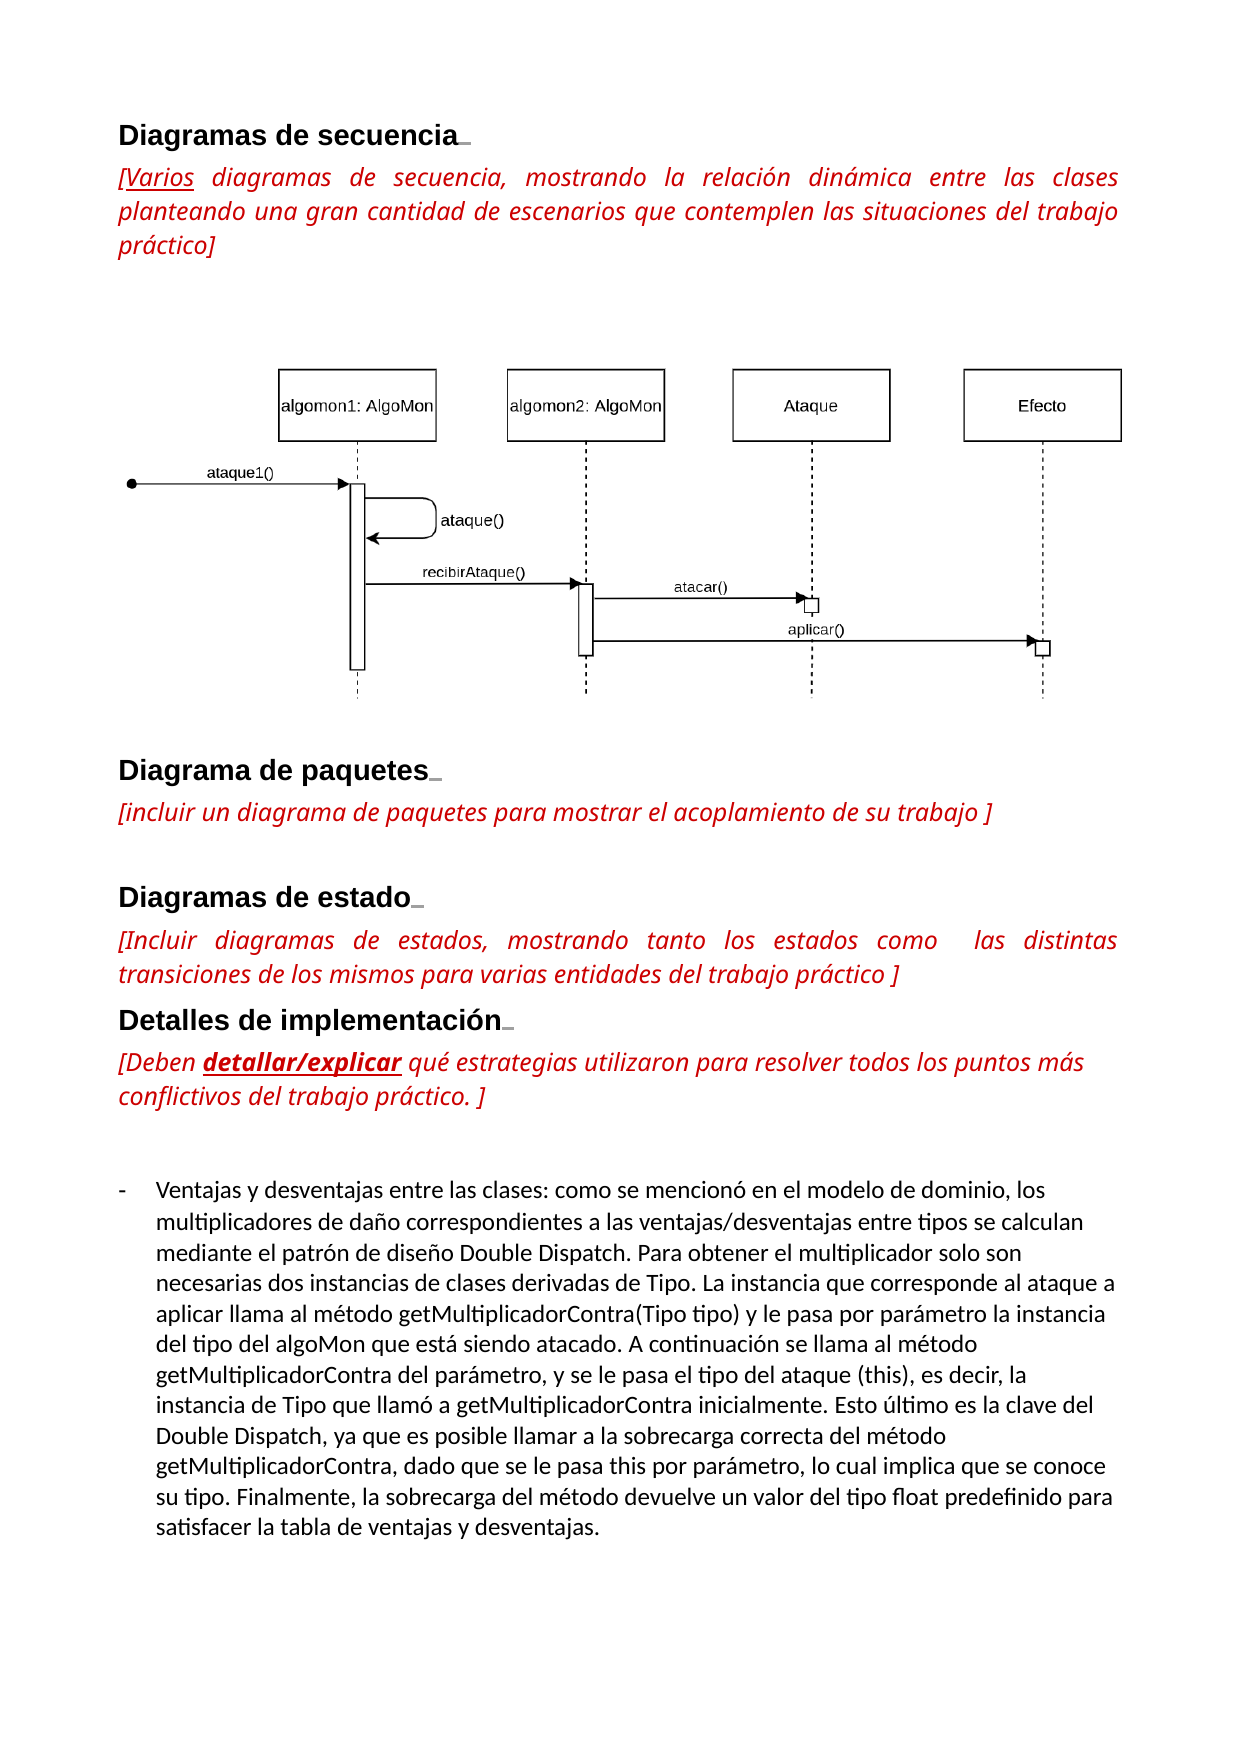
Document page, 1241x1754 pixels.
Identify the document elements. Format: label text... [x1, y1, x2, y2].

list Ventajas y desventajas entre las clases: como se mencionó en el modelo de dominio, los multiplicadores de daño correspondientes a las ventajas/desventajas entre tipos se calculan mediante el patrón de diseño Double Dispatch. Para obtener el multiplicador solo son necesarias dos instancias de clases derivadas de Tipo. La instancia que corresponde al ataque a aplicar llama al método getMultiplicadorContra(Tipo tipo) y le pasa por parámetro la instancia del tipo del algoMon que está siendo atacado. A continuación se llama al método getMultiplicadorContra del parámetro, y se le pasa el tipo del ataque (this), es decir, la instancia de Tipo que llamó a getMultiplicadorContra inicialmente. Esto último es la clave del Double Dispatch, ya que es posible llamar a la sobrecarga correcta del método getMultiplicadorContra, dado que se le pasa this por parámetro, lo cual implica que se conoce su tipo. Finalmente, la sobrecarga del método devuelve un valor del tipo float predefinido para satisfacer la tabla de ventajas y desventajas. [118, 1172, 1122, 1542]
subtitle Diagramas de secuencia [118, 118, 1122, 152]
subtitle Diagrama de paquetes [118, 753, 1122, 787]
subtitle Detalles de implementación [118, 1003, 1122, 1037]
subtitle Diagramas de estado [118, 881, 1122, 914]
text [Deben detallar/explicar qué estrategias utilizaron para resolver todos los puntos más conflictivos del trabajo práctico. ] [118, 1045, 1122, 1113]
text [Incluir diagramas de estados, mostrando tanto los estados como las distintas transiciones de los mismos para varias entidades del trabajo práctico ] [118, 922, 1122, 991]
text [incluir un diagrama de paquetes para mostrar el acoplamiento de su trabajo ] [118, 795, 1122, 829]
text [Varios diagramas de secuencia, mostrando la relación dinámica entre las clases planteando una gran cantidad de escenarios que contemplen las situaciones del trabajo práctico] [118, 160, 1122, 262]
